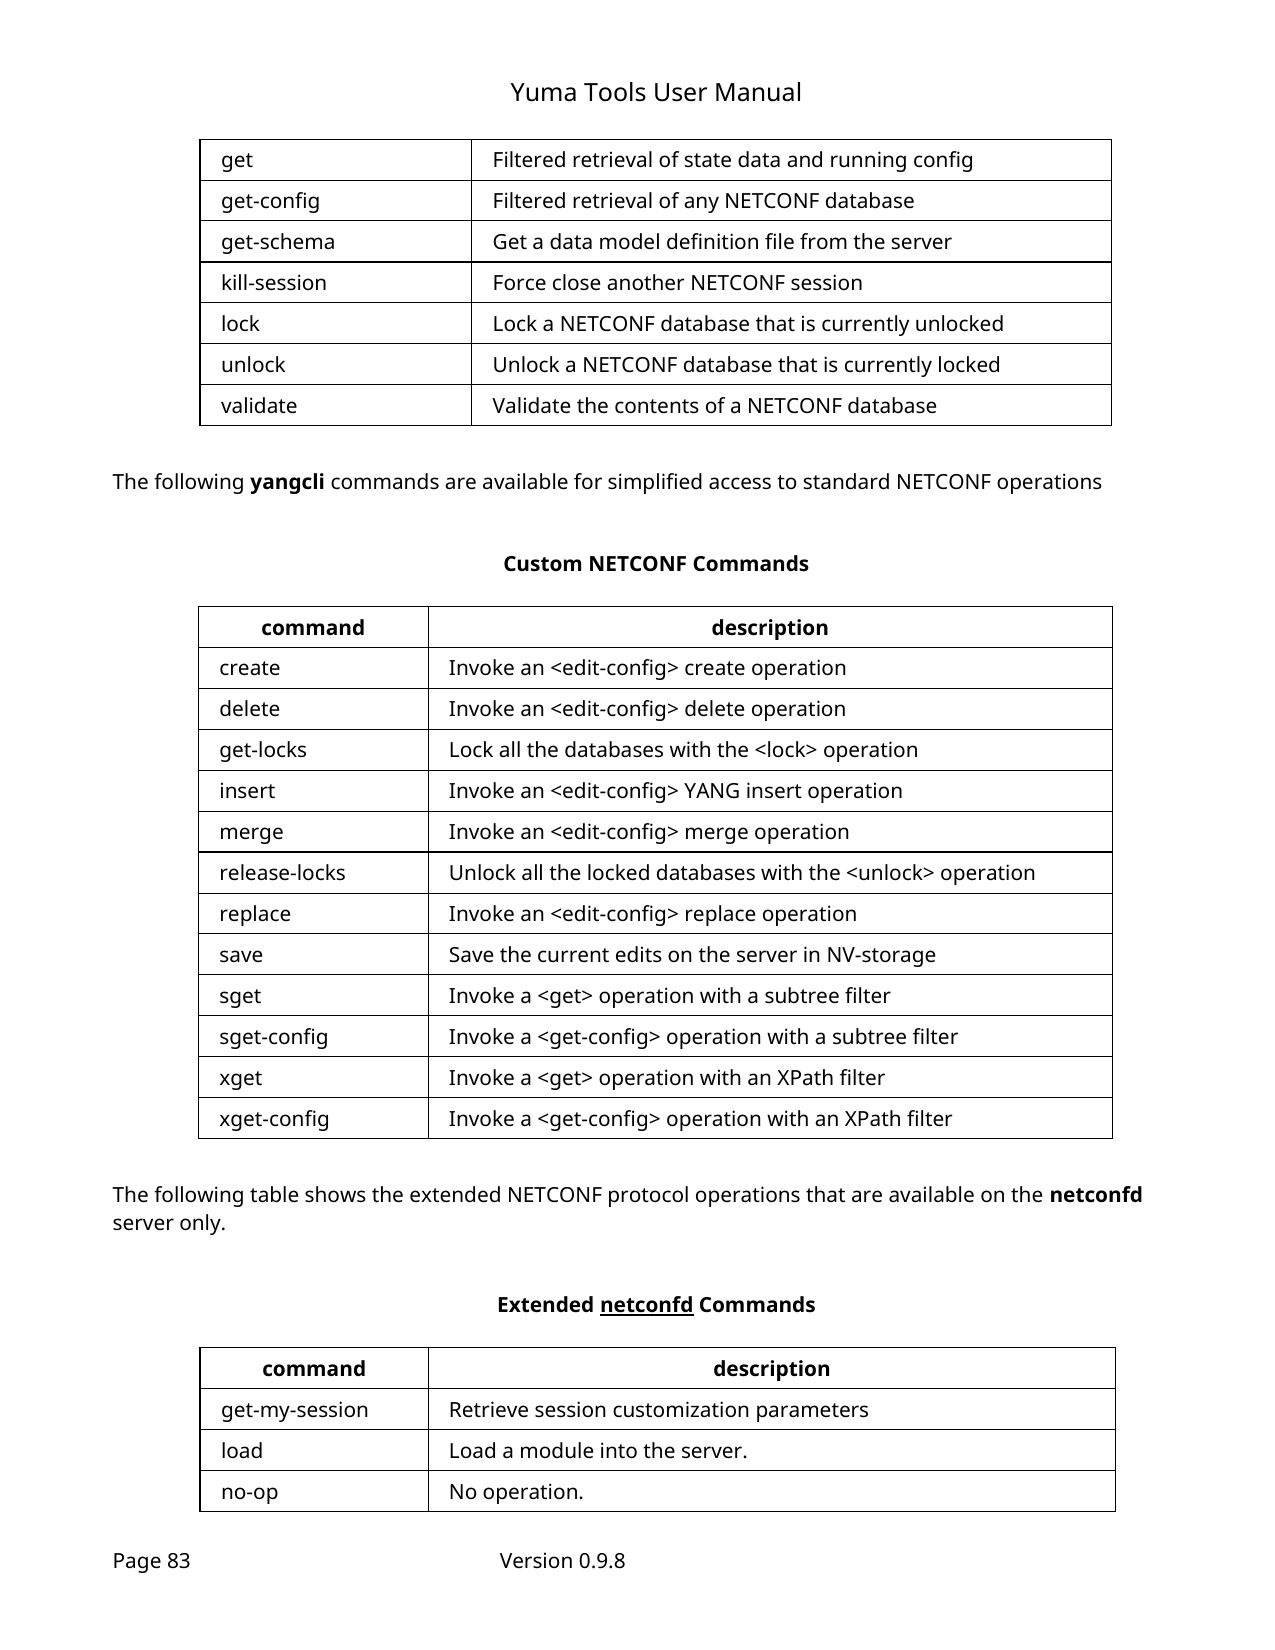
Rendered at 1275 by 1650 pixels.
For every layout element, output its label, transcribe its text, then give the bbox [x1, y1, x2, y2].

table_cell No operation. [429, 1471, 1115, 1511]
table_cell insert [199, 771, 428, 811]
table_cell Filtered retrieval of any NETCONF database [472, 181, 1111, 220]
table_cell get-config [201, 181, 471, 220]
table_header command [201, 1348, 428, 1388]
table_cell no-op [201, 1471, 428, 1511]
table_cell sget-config [199, 1016, 428, 1056]
table_cell lock [201, 303, 471, 343]
table_cell get-locks [199, 730, 428, 769]
table_cell xget [199, 1057, 428, 1097]
table_cell Invoke an <edit-config> create operation [429, 648, 1112, 688]
table_cell Invoke a <get> operation with an XPath filter [429, 1057, 1112, 1097]
table_cell Invoke a <get> operation with a subtree filter [429, 975, 1112, 1015]
table_cell save [199, 934, 428, 974]
table_cell kill-session [201, 263, 471, 302]
table_cell Invoke an <edit-config> replace operation [429, 894, 1112, 933]
table_cell Retrieve session customization parameters [429, 1389, 1115, 1429]
table_cell Invoke a <get-config> operation with a subtree filter [429, 1016, 1112, 1056]
subtitle Custom NETCONF Commands [127, 549, 1185, 577]
text The following table shows the extended NETCONF protocol operations that are available on the netconfd server only. [112, 1180, 1200, 1237]
table_cell Lock a NETCONF database that is currently unlocked [472, 303, 1111, 343]
table_cell get-schema [201, 221, 471, 261]
table_cell create [199, 648, 428, 688]
table_cell get-my-session [201, 1389, 428, 1429]
table_cell Invoke an <edit-config> merge operation [429, 812, 1112, 851]
table_cell get [201, 140, 471, 179]
text The following yangcli commands are available for simplified access to standard NETCONF operations [112, 467, 1200, 496]
table_cell Invoke an <edit-config> delete operation [429, 689, 1112, 729]
table_cell merge [199, 812, 428, 851]
table_cell Invoke a <get-config> operation with an XPath filter [429, 1098, 1112, 1138]
table_cell release-locks [199, 853, 428, 892]
table_cell Invoke an <edit-config> YANG insert operation [429, 771, 1112, 811]
subtitle Extended netconfd Commands [127, 1290, 1185, 1319]
table_cell sget [199, 975, 428, 1015]
table_cell Load a module into the server. [429, 1430, 1115, 1470]
table_cell Filtered retrieval of state data and running config [472, 140, 1111, 179]
table_cell load [201, 1430, 428, 1470]
table_cell delete [199, 689, 428, 729]
table_cell Lock all the databases with the <lock> operation [429, 730, 1112, 769]
table_cell validate [201, 385, 471, 425]
table_cell xget-config [199, 1098, 428, 1138]
table_header description [429, 607, 1112, 647]
table_cell Get a data model definition file from the server [472, 221, 1111, 261]
table_cell Unlock all the locked databases with the <unlock> operation [429, 853, 1112, 892]
table_header description [429, 1348, 1115, 1388]
table_cell unlock [201, 344, 471, 384]
table_cell Unlock a NETCONF database that is currently locked [472, 344, 1111, 384]
table_cell Force close another NETCONF session [472, 263, 1111, 302]
table_cell replace [199, 894, 428, 933]
table_header command [199, 607, 428, 647]
table_cell Save the current edits on the server in NV-storage [429, 934, 1112, 974]
table_cell Validate the contents of a NETCONF database [472, 385, 1111, 425]
